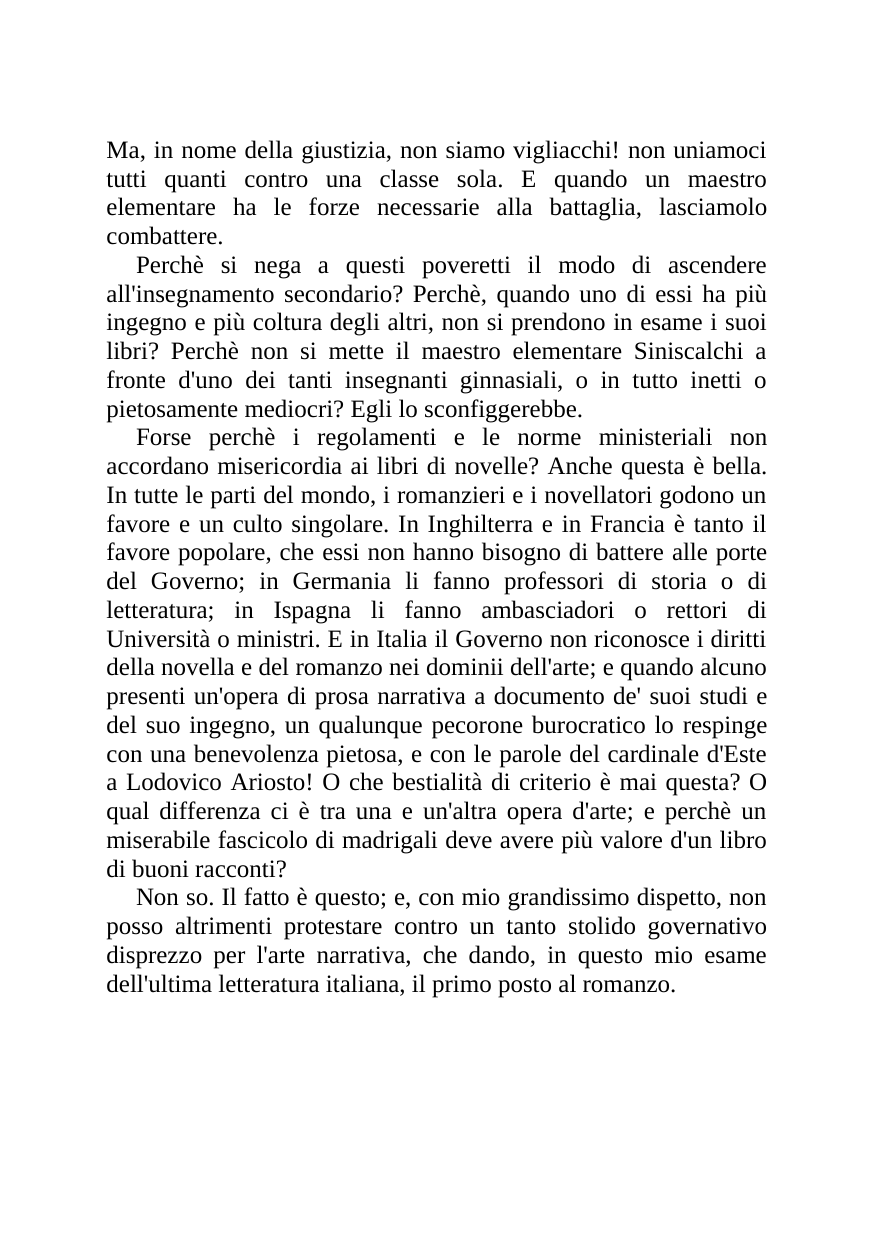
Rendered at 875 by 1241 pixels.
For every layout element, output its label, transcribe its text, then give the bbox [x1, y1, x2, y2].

text Perchè si nega a questi poveretti il modo di ascendere all'insegnamento secondario? Perchè, quando uno di essi ha più ingegno e più coltura degli altri, non si prendono in esame i suoi libri? Perchè non si mette il maestro elementare Siniscalchi a fronte d'uno dei tanti insegnanti ginnasiali, o in tutto inetti o pietosamente mediocri? Egli lo sconfiggerebbe. [106, 250, 768, 422]
text Non so. Il fatto è questo; e, con mio grandissimo dispetto, non posso altrimenti protestare contro un tanto stolido governativo disprezzo per l'arte narrativa, che dando, in questo mio esame dell'ultima letteratura italiana, il primo posto al romanzo. [106, 882, 768, 997]
text Ma, in nome della giustizia, non siamo vigliacchi! non uniamoci tutti quanti contro una classe sola. E quando un maestro elementare ha le forze necessarie alla battaglia, lasciamolo combattere. [106, 135, 768, 250]
text Forse perchè i regolamenti e le norme ministeriali non accordano misericordia ai libri di novelle? Anche questa è bella. In tutte le parti del mondo, i romanzieri e i novellatori godono un favore e un culto singolare. In Inghilterra e in Francia è tanto il favore popolare, che essi non hanno bisogno di battere alle porte del Governo; in Germania li fanno professori di storia o di letteratura; in Ispagna li fanno ambasciadori o rettori di Università o ministri. E in Italia il Governo non riconosce i diritti della novella e del romanzo nei dominii dell'arte; e quando alcuno presenti un'opera di prosa narrativa a documento de' suoi studi e del suo ingegno, un qualunque pecorone burocratico lo respinge con una benevolenza pietosa, e con le parole del cardinale d'Este a Lodovico Ariosto! O che bestialità di criterio è mai questa? O qual differenza ci è tra una e un'altra opera d'arte; e perchè un miserabile fascicolo di madrigali deve avere più valore d'un libro di buoni racconti? [106, 422, 768, 882]
